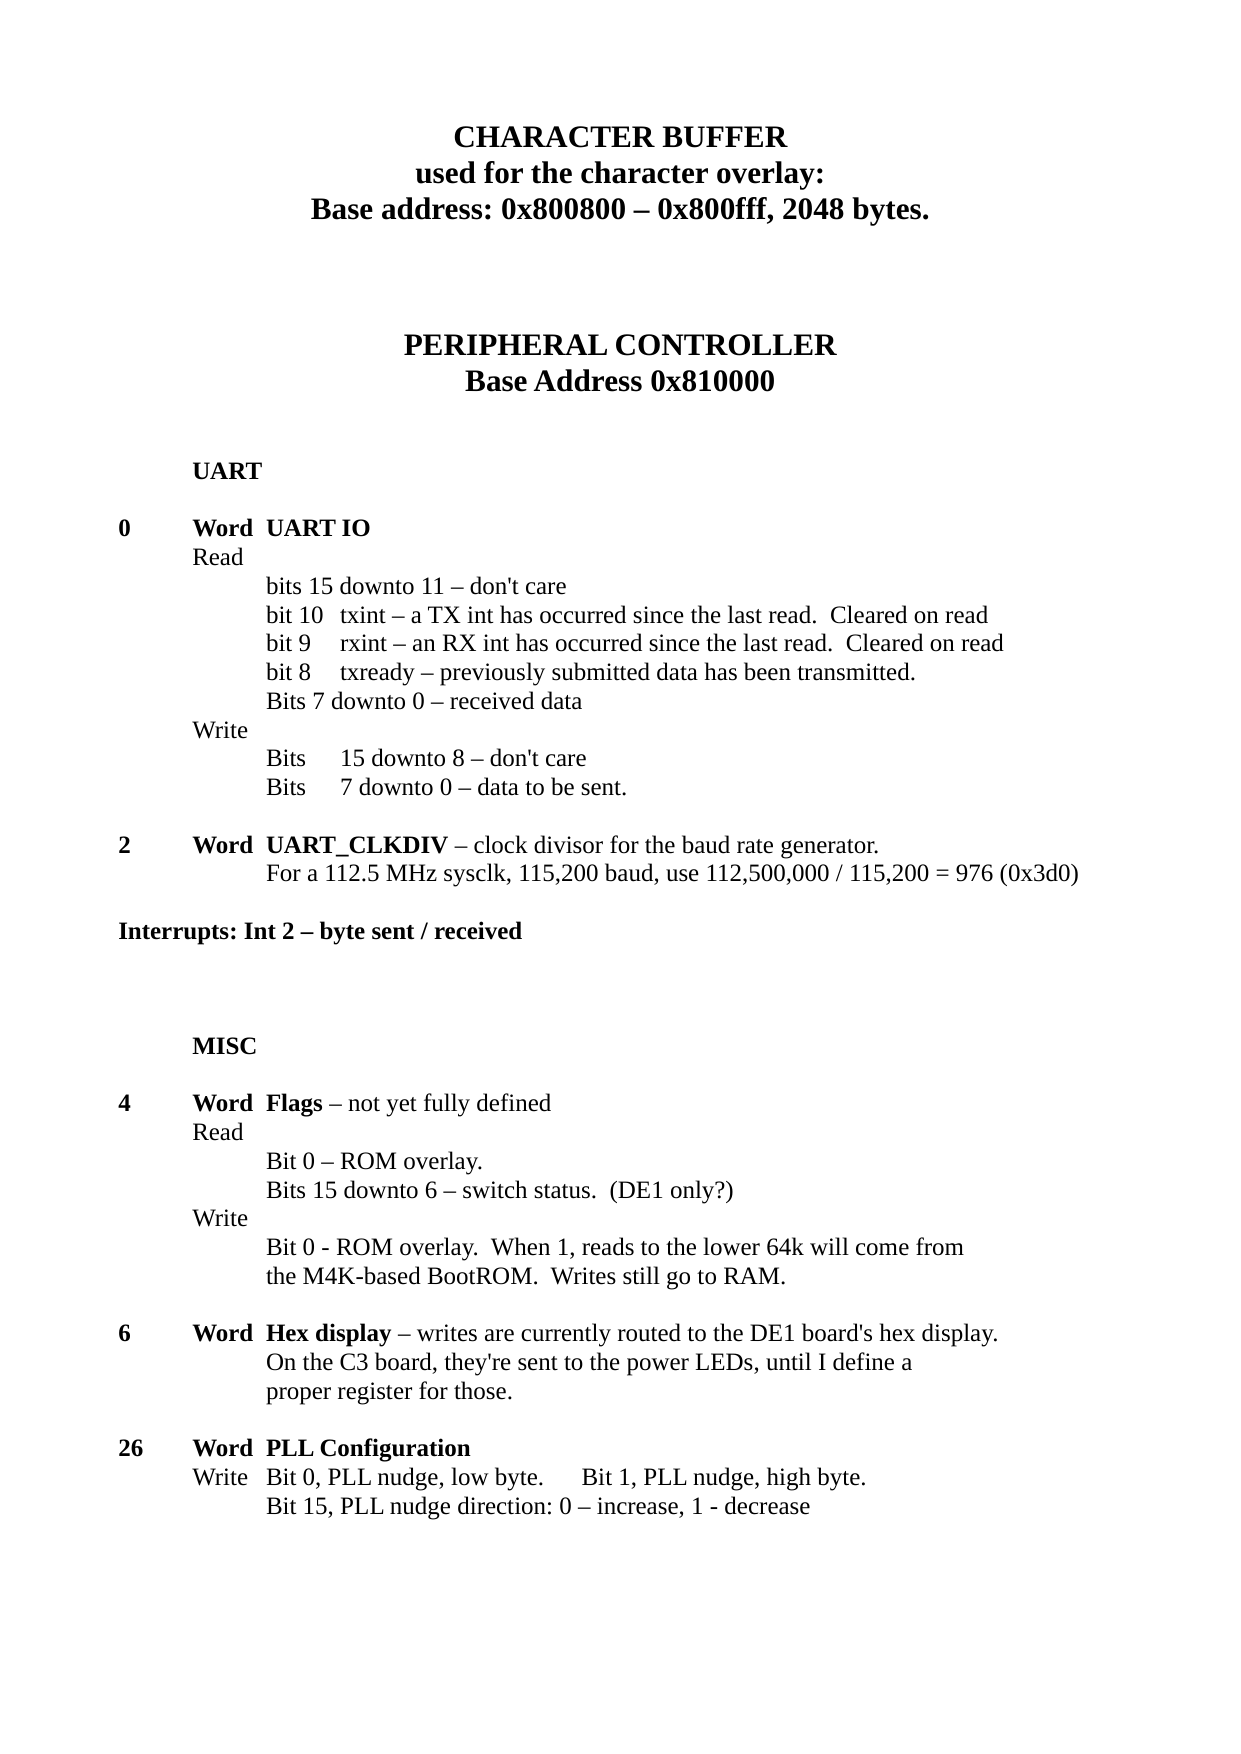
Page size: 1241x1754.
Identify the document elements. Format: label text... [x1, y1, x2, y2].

text Write Bit 0, PLL nudge, low byte. Bit 1, PLL nudge, high byte. [118, 1462, 1122, 1491]
text the M4K-based BootROM. Writes still go to RAM. [118, 1261, 1122, 1290]
text Bits 15 downto 6 – switch status. (DE1 only?) [118, 1175, 1122, 1203]
text 26 Word PLL Configuration [118, 1433, 1122, 1462]
text Base Address 0x810000 [118, 362, 1122, 398]
text Write [118, 1203, 1122, 1232]
text Bits 7 downto 0 – received data [118, 686, 1122, 715]
text Bit 15, PLL nudge direction: 0 – increase, 1 - decrease [118, 1491, 1122, 1520]
text Read [118, 542, 1122, 571]
text Bits 7 downto 0 – data to be sent. [118, 772, 1122, 801]
text Base address: 0x800800 – 0x800fff, 2048 bytes. [118, 190, 1122, 226]
text Read [118, 1117, 1122, 1146]
text CHARACTER BUFFER [118, 118, 1122, 154]
text bit 10 txint – a TX int has occurred since the last read. Cleared on read [118, 600, 1122, 628]
text proper register for those. [118, 1376, 1122, 1405]
text used for the character overlay: [118, 154, 1122, 190]
text UART [118, 456, 1122, 485]
text bit 9 rxint – an RX int has occurred since the last read. Cleared on read [118, 628, 1122, 657]
text bit 8 txready – previously submitted data has been transmitted. [118, 657, 1122, 686]
text Interrupts: Int 2 – byte sent / received [118, 916, 1122, 945]
text On the C3 board, they're sent to the power LEDs, until I define a [118, 1347, 1122, 1376]
text bits 15 downto 11 – don't care [118, 571, 1122, 600]
text PERIPHERAL CONTROLLER [118, 327, 1122, 362]
text Bits 15 downto 8 – don't care [118, 743, 1122, 772]
text For a 112.5 MHz sysclk, 115,200 baud, use 112,500,000 / 115,200 = 976 (0x3d0) [118, 858, 1122, 887]
text 0 Word UART IO [118, 513, 1122, 542]
text Bit 0 – ROM overlay. [118, 1146, 1122, 1175]
text 4 Word Flags – not yet fully defined [118, 1088, 1122, 1117]
text MISC [118, 1031, 1122, 1060]
text 2 Word UART_CLKDIV – clock divisor for the baud rate generator. [118, 830, 1122, 858]
text Write [118, 715, 1122, 743]
text Bit 0 - ROM overlay. When 1, reads to the lower 64k will come from [118, 1232, 1122, 1261]
text 6 Word Hex display – writes are currently routed to the DE1 board's hex display. [118, 1318, 1122, 1347]
